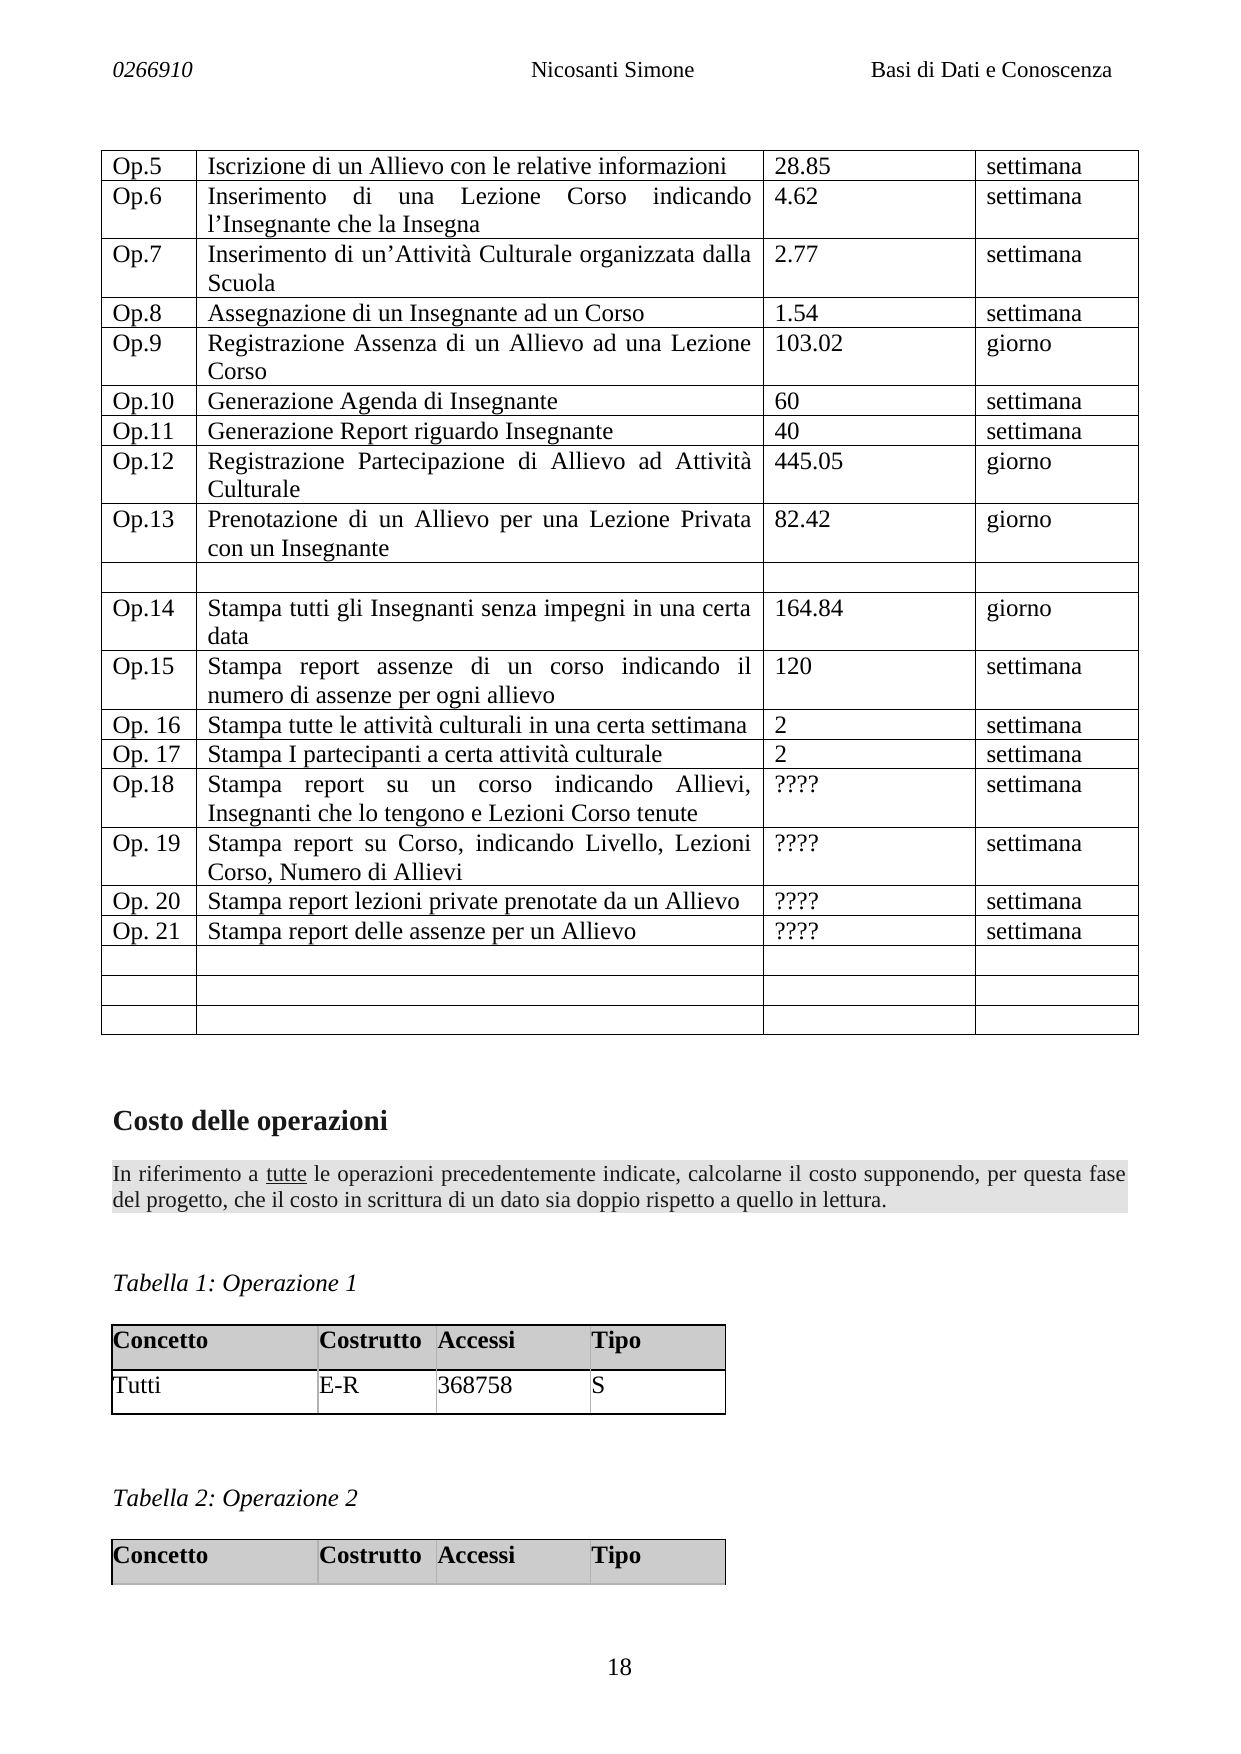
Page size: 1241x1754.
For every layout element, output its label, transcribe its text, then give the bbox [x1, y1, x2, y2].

table_header Tipo [591, 1326, 725, 1369]
table_header Costrutto [319, 1326, 436, 1369]
table_cell [102, 946, 196, 975]
table_cell Inserimento di una Lezione Corso indicando l’Insegnante che la Insegna [197, 181, 763, 238]
table_cell [197, 976, 763, 1004]
table_cell 164,84 [764, 593, 975, 650]
table_cell [102, 563, 196, 592]
table_cell Op. 17 [102, 740, 196, 768]
subtitle Costo delle operazioni [112, 1103, 1128, 1137]
table_header Costrutto [319, 1540, 436, 1583]
table_cell Inserimento di un’Attività Culturale organizzata dalla Scuola [197, 239, 763, 297]
table_cell settimana [976, 886, 1138, 915]
table_cell Generazione Report riguardo Insegnante [197, 416, 763, 445]
table_cell 368758 [437, 1371, 590, 1413]
text Tabella 2: Operazione 2 [112, 1483, 1128, 1512]
table_cell Op.18 [102, 769, 196, 827]
table_cell settimana [976, 386, 1138, 415]
table_cell 445,05 [764, 446, 975, 503]
table_cell [197, 563, 763, 592]
table_header Tipo [591, 1540, 725, 1583]
table_cell [976, 563, 1138, 592]
table_cell [764, 563, 975, 592]
table_cell Op. 19 [102, 828, 196, 885]
table_cell [102, 976, 196, 1004]
table_cell 28,85 [764, 151, 975, 180]
table_cell Registrazione Partecipazione di Allievo ad Attività Culturale [197, 446, 763, 503]
table_cell E-R [319, 1371, 436, 1413]
table_cell Stampa report su un corso indicando Allievi, Insegnanti che lo tengono e Lezioni Corso tenute [197, 769, 763, 827]
table_cell 2,77 [764, 239, 975, 297]
table_cell 2 [764, 710, 975, 738]
table_cell [976, 946, 1138, 975]
table_cell Tutti [113, 1371, 317, 1413]
table_cell [764, 946, 975, 975]
table_cell Stampa report assenze di un corso indicando il numero di assenze per ogni allievo [197, 651, 763, 709]
table_cell settimana [976, 181, 1138, 238]
table_cell 103,02 [764, 328, 975, 385]
table_cell 82,42 [764, 504, 975, 562]
table_cell Op.7 [102, 239, 196, 297]
table_cell giorno [976, 593, 1138, 650]
table_cell Stampa I partecipanti a certa attività culturale [197, 740, 763, 768]
table_cell Prenotazione di un Allievo per una Lezione Privata con un Insegnante [197, 504, 763, 562]
table_cell Stampa report lezioni private prenotate da un Allievo [197, 886, 763, 915]
table_cell Assegnazione di un Insegnante ad un Corso [197, 298, 763, 327]
table_cell settimana [976, 416, 1138, 445]
table_cell Stampa tutte le attività culturali in una certa settimana [197, 710, 763, 738]
table_cell Op.8 [102, 298, 196, 327]
table_cell Stampa report su Corso, indicando Livello, Lezioni Corso, Numero di Allievi [197, 828, 763, 885]
table_cell settimana [976, 740, 1138, 768]
table_cell 120 [764, 651, 975, 709]
table_cell ???? [764, 828, 975, 885]
table_cell ???? [764, 769, 975, 827]
table_cell S [591, 1371, 725, 1413]
table_cell Registrazione Assenza di un Allievo ad una Lezione Corso [197, 328, 763, 385]
table_cell giorno [976, 328, 1138, 385]
table_cell [764, 1006, 975, 1034]
table_cell giorno [976, 504, 1138, 562]
table_cell settimana [976, 239, 1138, 297]
table_cell 1,54 [764, 298, 975, 327]
table_cell settimana [976, 916, 1138, 945]
table_cell Stampa report delle assenze per un Allievo [197, 916, 763, 945]
table_cell settimana [976, 651, 1138, 709]
table_cell Op.11 [102, 416, 196, 445]
table_cell settimana [976, 710, 1138, 738]
text Tabella 1: Operazione 1 [112, 1268, 1128, 1297]
table_cell settimana [976, 769, 1138, 827]
table_cell Op. 21 [102, 916, 196, 945]
table_cell settimana [976, 298, 1138, 327]
table_cell ???? [764, 886, 975, 915]
table_cell Iscrizione di un Allievo con le relative informazioni [197, 151, 763, 180]
table_cell Op.6 [102, 181, 196, 238]
table_cell [197, 1006, 763, 1034]
table_cell 40 [764, 416, 975, 445]
table_cell Op.9 [102, 328, 196, 385]
table_cell [197, 946, 763, 975]
table_cell Op.14 [102, 593, 196, 650]
text In riferimento a tutte le operazioni precedentemente indicate, calcolarne il costo supponendo, per questa fase del progetto, che il costo in scrittura di un dato sia doppio rispetto a quello in lettura. [112, 1160, 1128, 1213]
table_cell giorno [976, 446, 1138, 503]
table_cell [976, 1006, 1138, 1034]
table_cell Op.12 [102, 446, 196, 503]
table_cell 2 [764, 740, 975, 768]
table_cell Stampa tutti gli Insegnanti senza impegni in una certa data [197, 593, 763, 650]
table_cell ???? [764, 916, 975, 945]
table_cell settimana [976, 151, 1138, 180]
table_cell Op. 16 [102, 710, 196, 738]
table_cell Op.15 [102, 651, 196, 709]
table_header Accessi [437, 1326, 590, 1369]
table_cell Op. 20 [102, 886, 196, 915]
table_cell Op.13 [102, 504, 196, 562]
table_cell [764, 976, 975, 1004]
table_cell settimana [976, 828, 1138, 885]
table_cell Op.5 [102, 151, 196, 180]
table_cell 4,62 [764, 181, 975, 238]
table_cell 60 [764, 386, 975, 415]
table_cell [976, 976, 1138, 1004]
table_cell [102, 1006, 196, 1034]
table_header Concetto [113, 1326, 317, 1369]
table_header Accessi [437, 1540, 590, 1583]
table_header Concetto [113, 1540, 317, 1583]
table_cell Op.10 [102, 386, 196, 415]
table_cell Generazione Agenda di Insegnante [197, 386, 763, 415]
